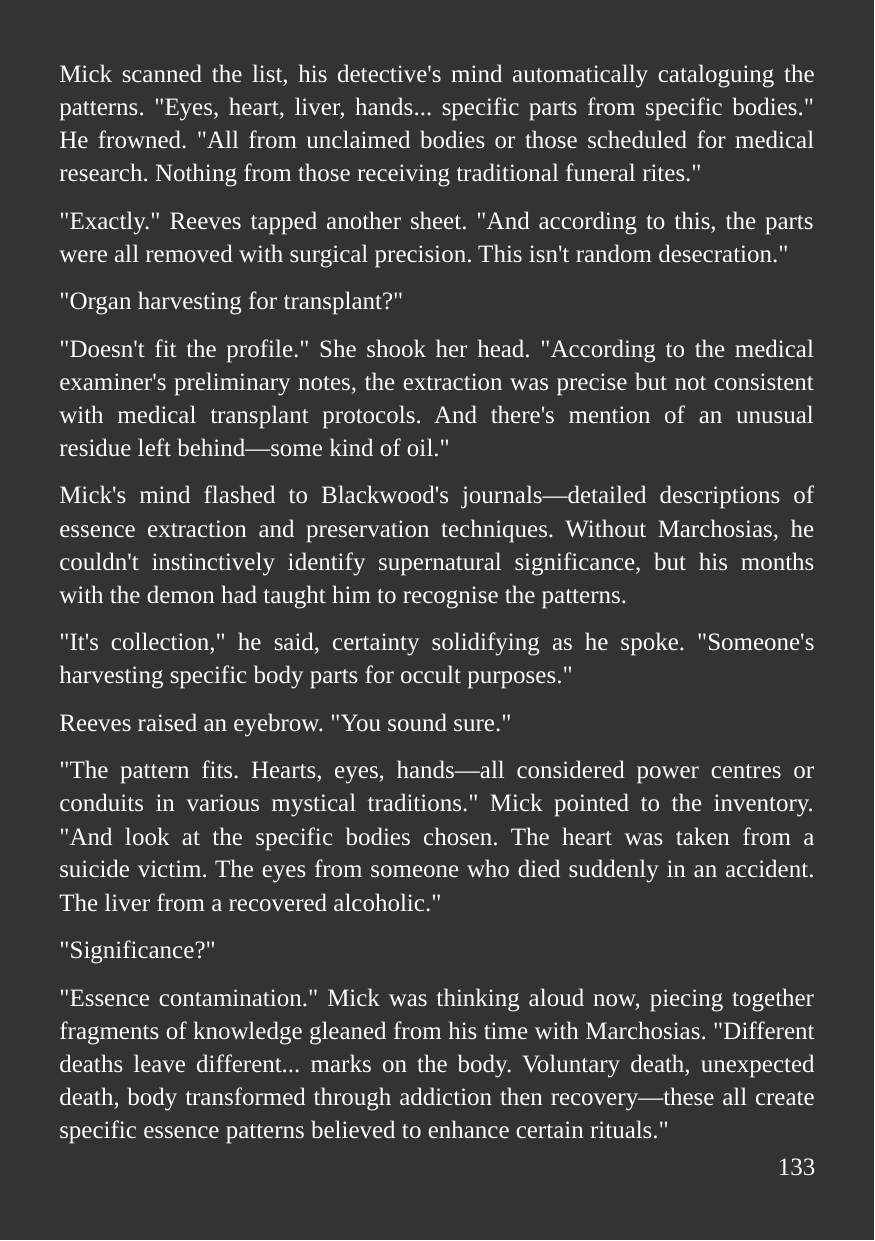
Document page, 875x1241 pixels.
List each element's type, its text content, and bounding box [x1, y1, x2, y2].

text Mick scanned the list, his detective's mind automatically cataloguing the patterns. "Eyes, heart, liver, hands... specific parts from specific bodies." He frowned. "All from unclaimed bodies or those scheduled for medical research. Nothing from those receiving traditional funeral rites." [59, 59, 815, 187]
text "It's collection," he said, certainty solidifying as he spoke. "Someone's harvesting specific body parts for occult purposes." [59, 627, 815, 689]
text "Exactly." Reeves tapped another sheet. "And according to this, the parts were all removed with surgical precision. This isn't random desecration." [59, 206, 815, 267]
text "Doesn't fit the profile." She shook her head. "According to the medical examiner's preliminary notes, the extraction was precise but not consistent with medical transplant protocols. And there's mention of an unusual residue left behind—some kind of oil." [59, 334, 815, 462]
text "The pattern fits. Hearts, eyes, hands—all considered power centres or conduits in various mystical traditions." Mick pointed to the inventory. "And look at the specific bodies chosen. The heart was taken from a suicide victim. The eyes from someone who died suddenly in an accident. The liver from a recovered alcoholic." [59, 756, 815, 916]
text Reeves raised an eyebrow. "You sound sure." [59, 708, 815, 737]
text "Organ harvesting for transplant?" [59, 286, 815, 315]
text Mick's mind flashed to Blackwood's journals—detailed descriptions of essence extraction and preservation techniques. Without Marchosias, he couldn't instinctively identify supernatural significance, but his months with the demon had taught him to recognise the patterns. [59, 481, 815, 608]
text "Significance?" [59, 935, 815, 964]
text "Essence contamination." Mick was thinking aloud now, piecing together fragments of knowledge gleaned from his time with Marchosias. "Different deaths leave different... marks on the body. Voluntary death, unexpected death, body transformed through addiction then recovery—these all create specific essence patterns believed to enhance certain rituals." [59, 983, 815, 1144]
